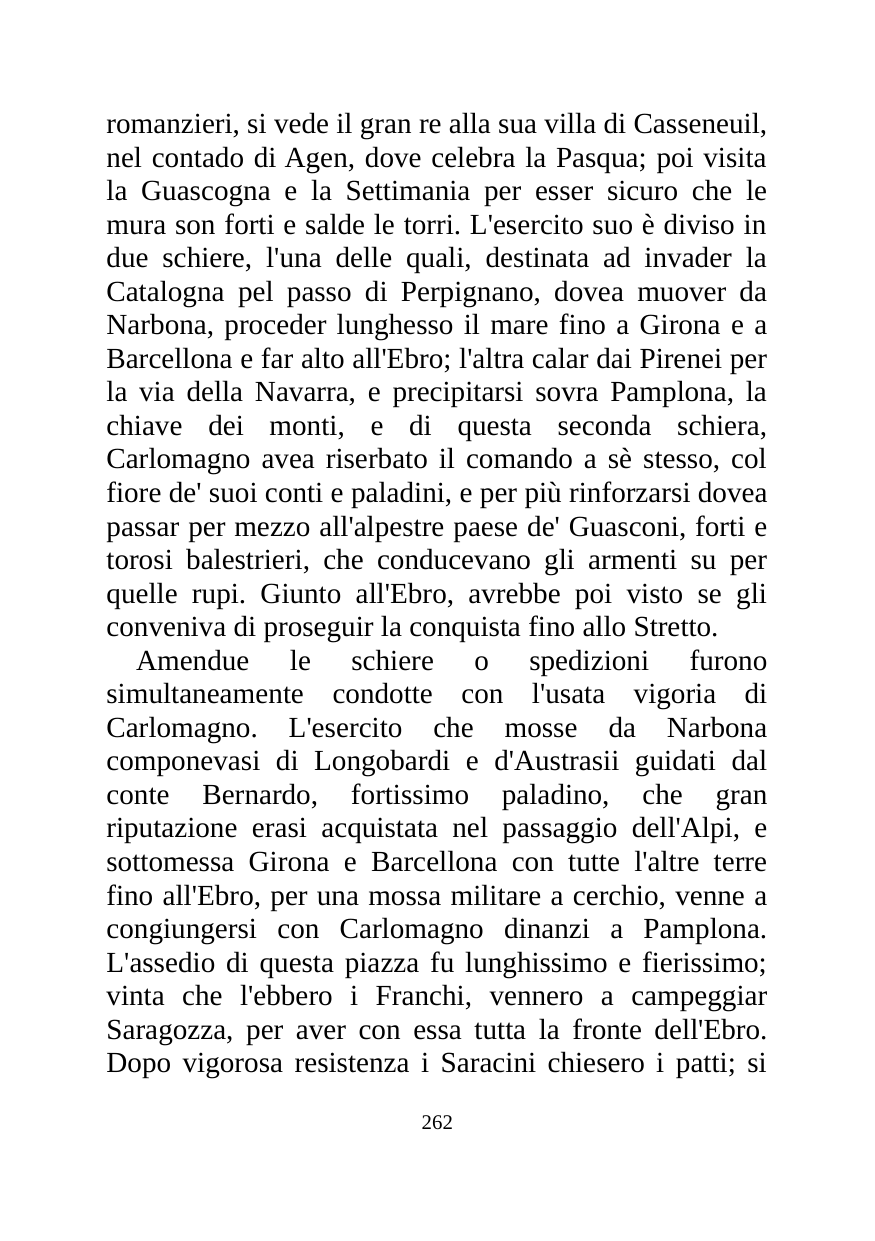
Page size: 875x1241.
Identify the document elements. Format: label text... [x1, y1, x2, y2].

text romanzieri, si vede il gran re alla sua villa di Casseneuil, nel contado di Agen, dove celebra la Pasqua; poi visita la Guascogna e la Settimania per esser sicuro che le mura son forti e salde le torri. L'esercito suo è diviso in due schiere, l'una delle quali, destinata ad invader la Catalogna pel passo di Perpignano, dovea muover da Narbona, proceder lunghesso il mare fino a Girona e a Barcellona e far alto all'Ebro; l'altra calar dai Pirenei per la via della Navarra, e precipitarsi sovra Pamplona, la chiave dei monti, e di questa seconda schiera, Carlomagno avea riserbato il comando a sè stesso, col fiore de' suoi conti e paladini, e per più rinforzarsi dovea passar per mezzo all'alpestre paese de' Guasconi, forti e torosi balestrieri, che conducevano gli armenti su per quelle rupi. Giunto all'Ebro, avrebbe poi visto se gli conveniva di proseguir la conquista fino allo Stretto. [106, 106, 768, 643]
text Amendue le schiere o spedizioni furono simultaneamente condotte con l'usata vigoria di Carlomagno. L'esercito che mosse da Narbona componevasi di Longobardi e d'Austrasii guidati dal conte Bernardo, fortissimo paladino, che gran riputazione erasi acquistata nel passaggio dell'Alpi, e sottomessa Girona e Barcellona con tutte l'altre terre fino all'Ebro, per una mossa militare a cerchio, venne a congiungersi con Carlomagno dinanzi a Pamplona. L'assedio di questa piazza fu lunghissimo e fierissimo; vinta che l'ebbero i Franchi, vennero a campeggiar Saragozza, per aver con essa tutta la fronte dell'Ebro. Dopo vigorosa resistenza i Saracini chiesero i patti; si [106, 643, 768, 1079]
